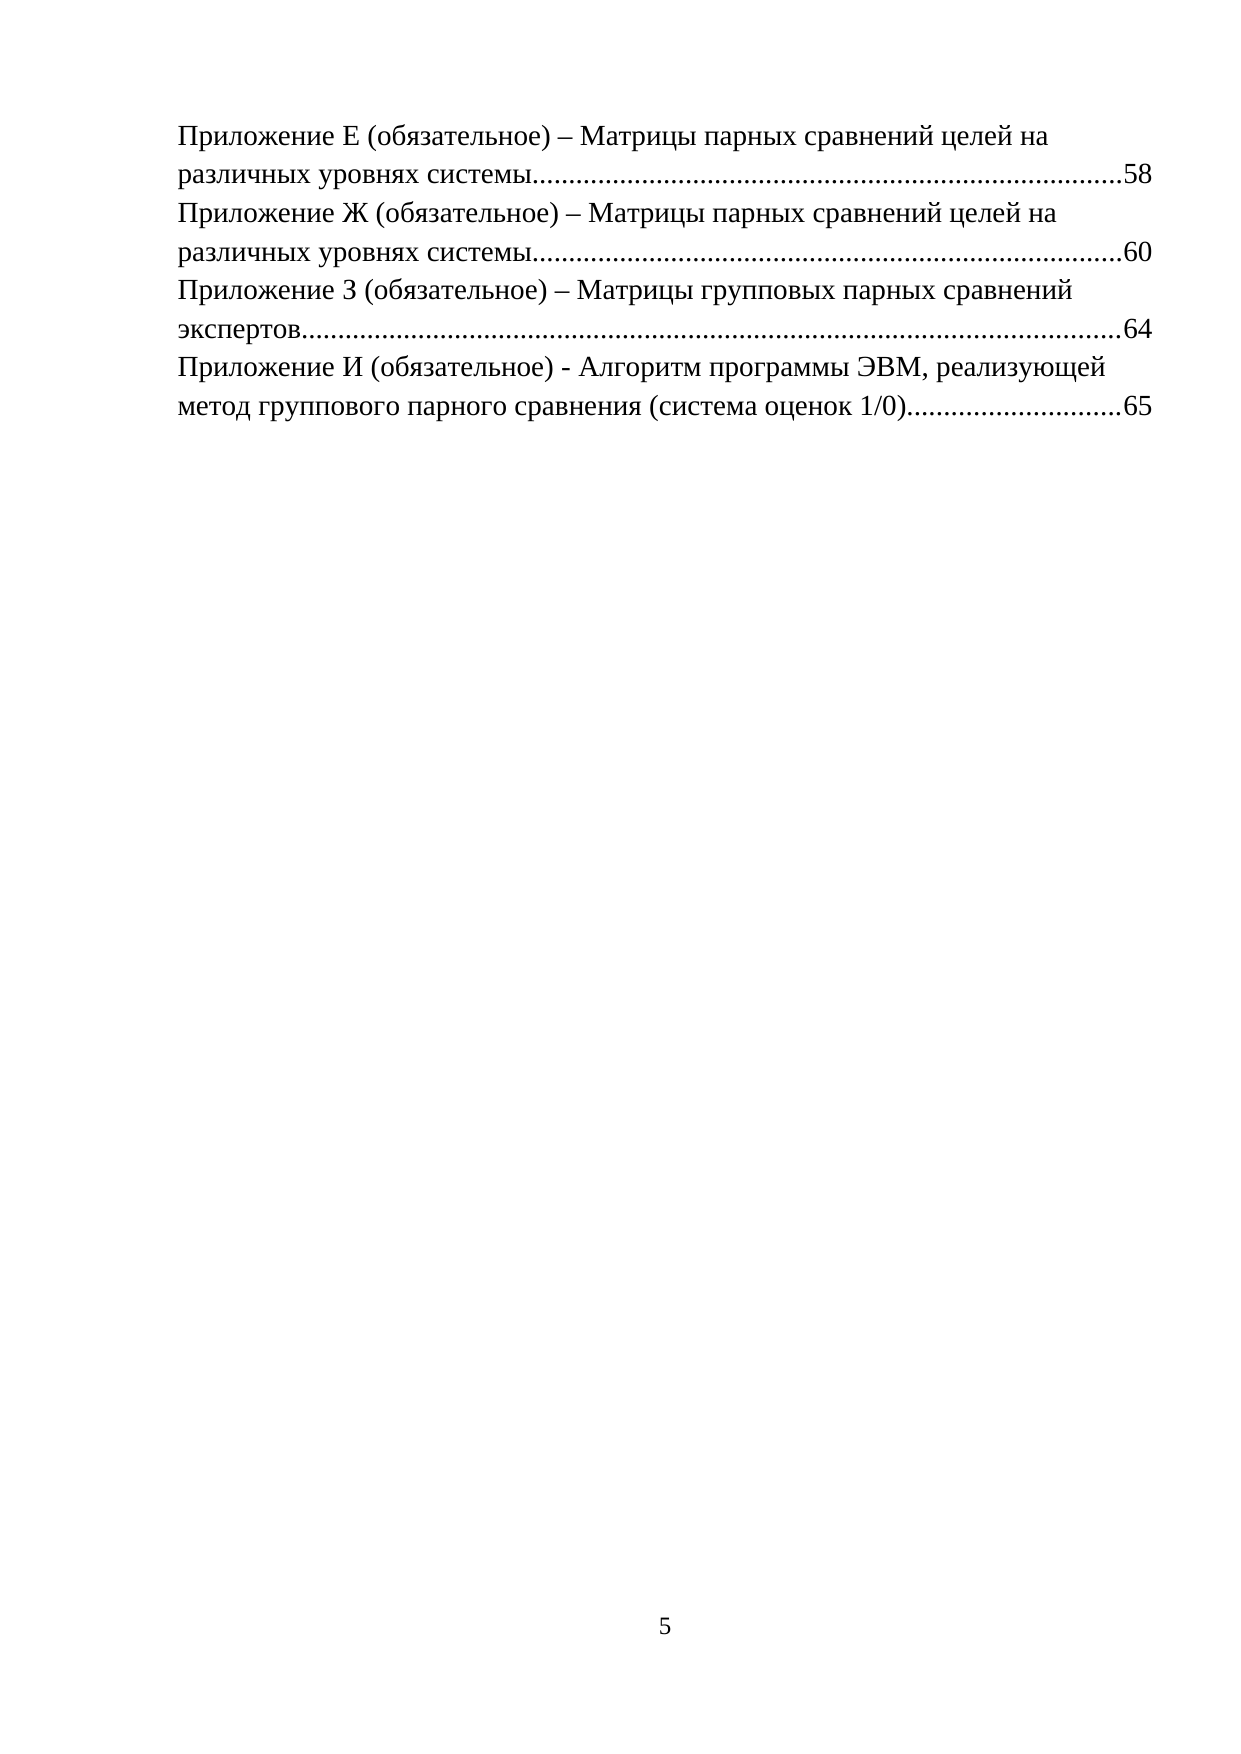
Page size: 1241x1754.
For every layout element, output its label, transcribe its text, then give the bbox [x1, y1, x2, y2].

text Приложение Ж (обязательное) – Матрицы парных сравнений целей на различных уровнях системы 60 [177, 195, 1152, 267]
text Приложение Е (обязательное) – Матрицы парных сравнений целей на различных уровнях системы 58 [177, 118, 1152, 190]
text Приложение И (обязательное) - Алгоритм программы ЭВМ, реализующей метод группового парного сравнения (система оценок 1/0) 65 [177, 349, 1152, 421]
text Приложение З (обязательное) – Матрицы групповых парных сравнений экспертов 64 [177, 272, 1152, 344]
